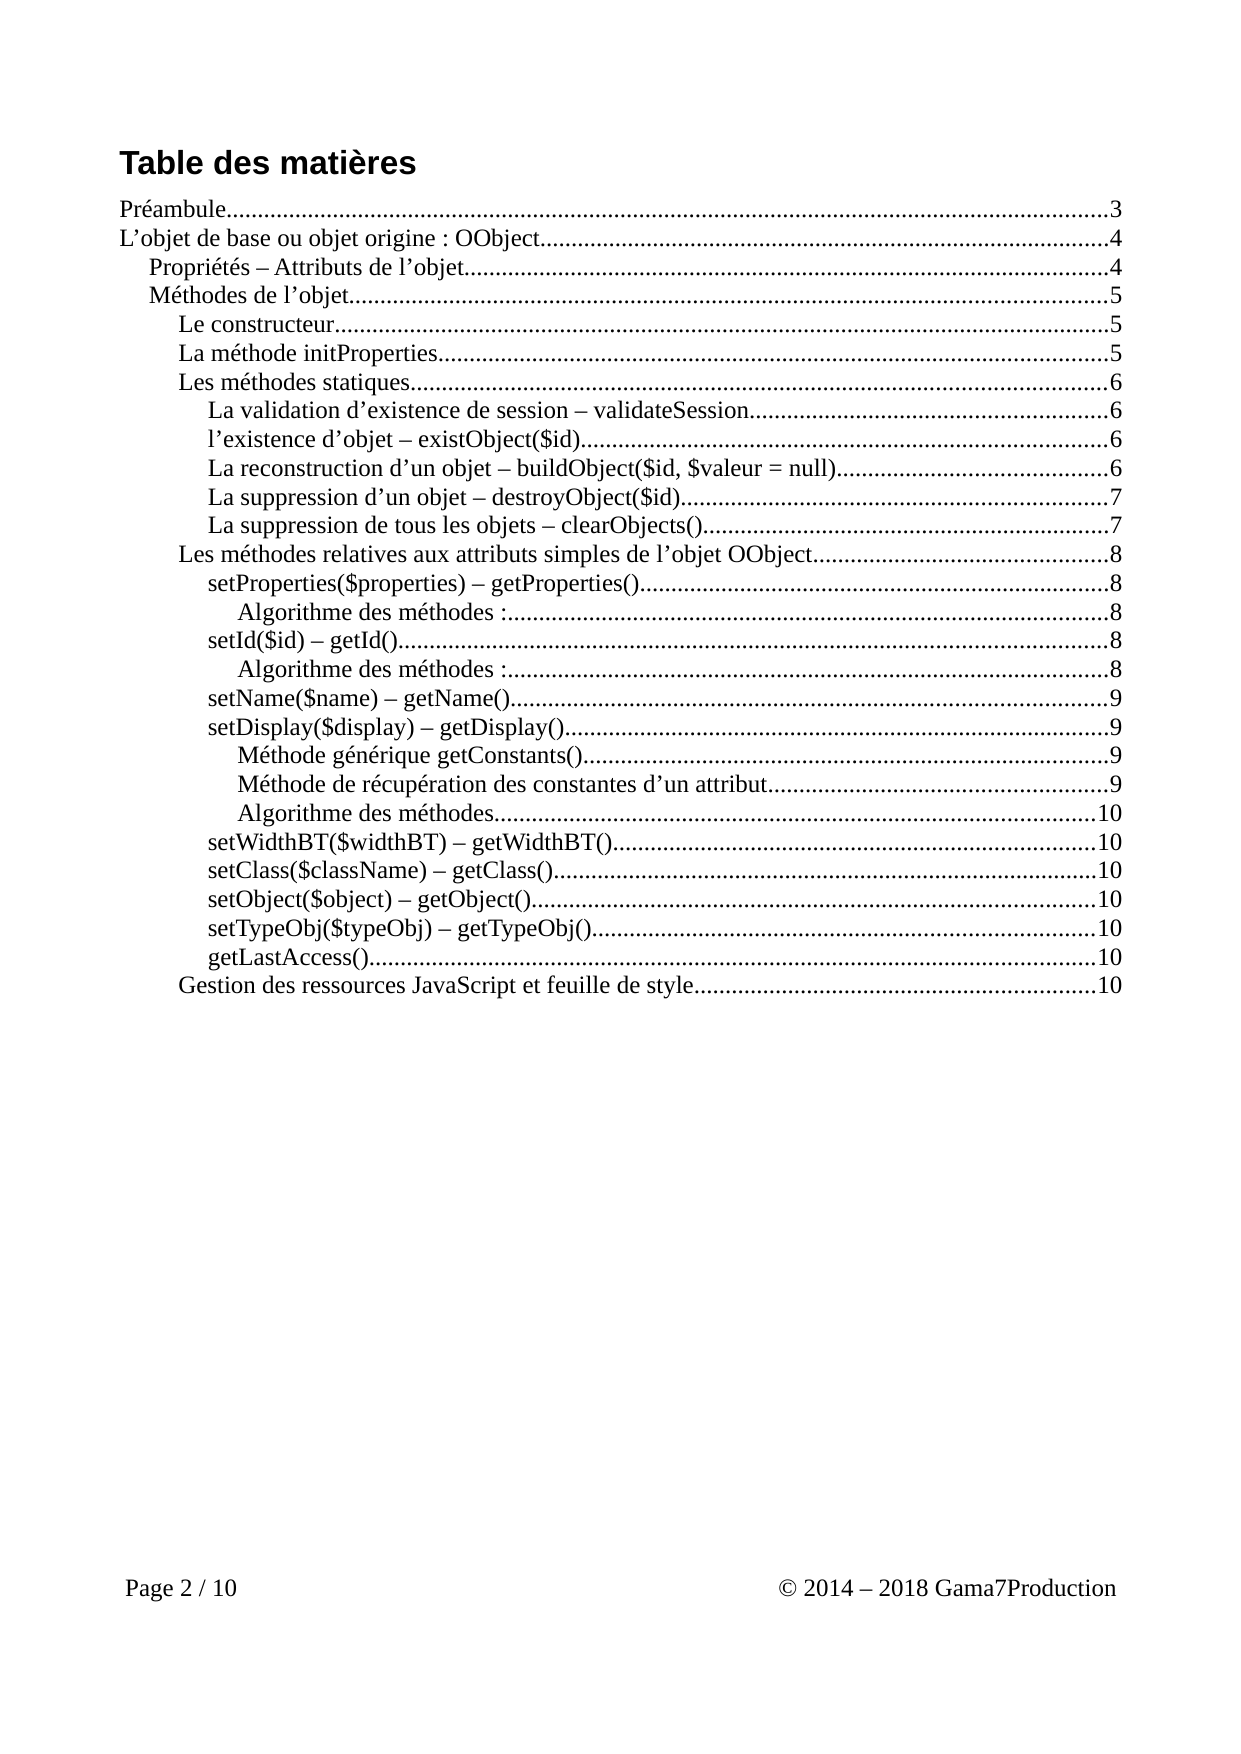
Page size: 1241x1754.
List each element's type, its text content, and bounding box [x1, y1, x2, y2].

text Les méthodes statiques 6 [178, 367, 1122, 395]
text Algorithme des méthodes : 8 [237, 597, 1122, 625]
text Méthode générique getConstants() 9 [237, 740, 1122, 769]
text La suppression de tous les objets – clearObjects() 7 [208, 510, 1122, 539]
text Algorithme des méthodes 10 [237, 798, 1122, 827]
text La méthode initProperties 5 [178, 338, 1122, 367]
subtitle Table des matières [119, 143, 1122, 182]
text Gestion des ressources JavaScript et feuille de style 10 [178, 970, 1122, 999]
text setName($name) – getName() 9 [208, 683, 1122, 712]
text Méthodes de l’objet 5 [149, 280, 1122, 309]
text setWidthBT($widthBT) – getWidthBT() 10 [208, 827, 1122, 855]
text l’existence d’objet – existObject($id) 6 [208, 424, 1122, 453]
text getLastAccess() 10 [208, 942, 1122, 970]
text setDisplay($display) – getDisplay() 9 [208, 712, 1122, 740]
text setProperties($properties) – getProperties() 8 [208, 568, 1122, 597]
text La suppression d’un objet – destroyObject($id) 7 [208, 482, 1122, 510]
text setClass($className) – getClass() 10 [208, 855, 1122, 884]
text setId($id) – getId() 8 [208, 625, 1122, 654]
text Les méthodes relatives aux attributs simples de l’objet OObject 8 [178, 539, 1122, 568]
text La reconstruction d’un objet – buildObject($id, $valeur = null) 6 [208, 453, 1122, 482]
text Le constructeur 5 [178, 309, 1122, 338]
text La validation d’existence de session – validateSession 6 [208, 395, 1122, 424]
text Propriétés – Attributs de l’objet 4 [149, 252, 1122, 280]
text setTypeObj($typeObj) – getTypeObj() 10 [208, 913, 1122, 942]
text setObject($object) – getObject() 10 [208, 884, 1122, 913]
text Préambule 3 [119, 194, 1122, 223]
text Méthode de récupération des constantes d’un attribut 9 [237, 769, 1122, 798]
text L’objet de base ou objet origine : OObject 4 [119, 223, 1122, 252]
text Algorithme des méthodes : 8 [237, 654, 1122, 683]
